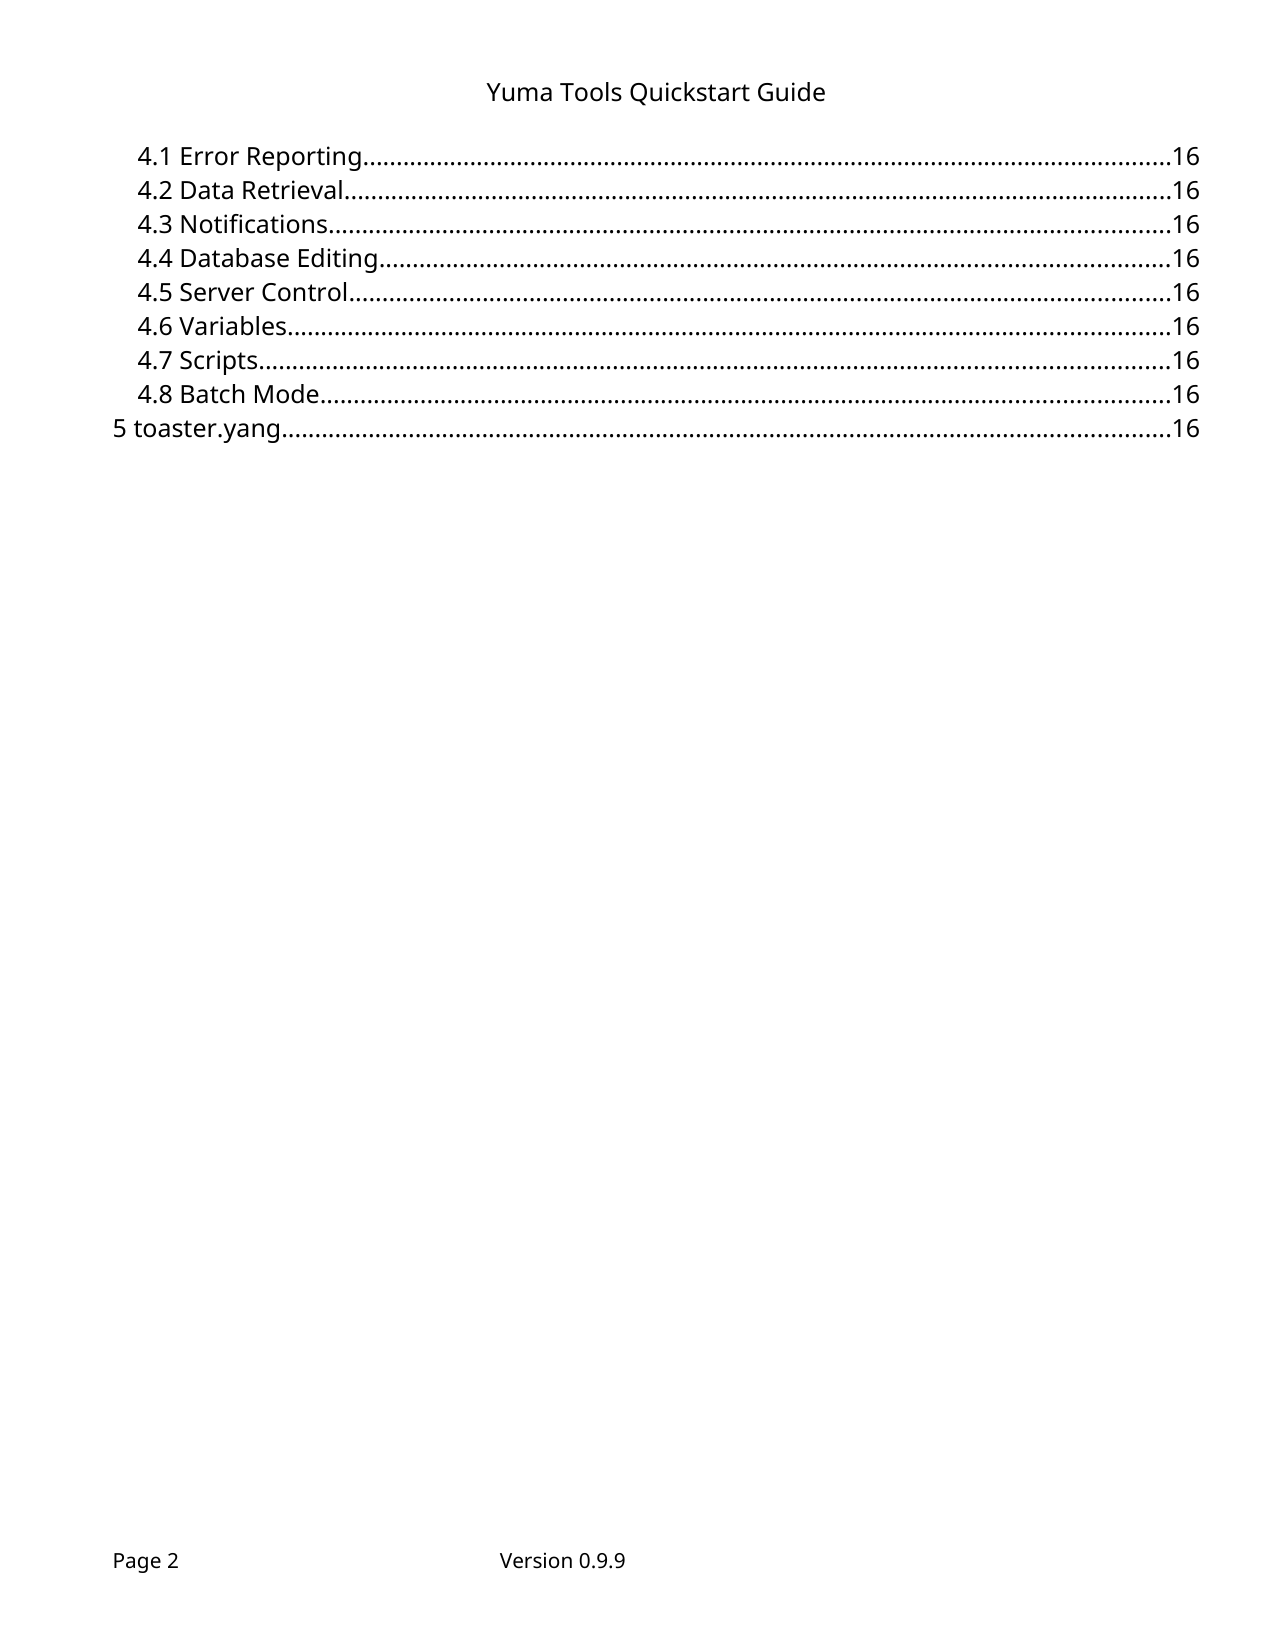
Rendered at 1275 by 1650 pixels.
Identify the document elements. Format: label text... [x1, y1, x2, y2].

text 5 toaster.yang 16 [112, 411, 1200, 445]
text 4.6 Variables 16 [137, 309, 1200, 343]
text 4.3 Notifications 16 [137, 207, 1200, 241]
text 4.1 Error Reporting 16 [137, 138, 1200, 173]
text 4.4 Database Editing 16 [137, 241, 1200, 275]
text 4.7 Scripts 16 [137, 343, 1200, 377]
text 4.5 Server Control 16 [137, 275, 1200, 309]
text 4.8 Batch Mode 16 [137, 377, 1200, 411]
text 4.2 Data Retrieval 16 [137, 173, 1200, 207]
